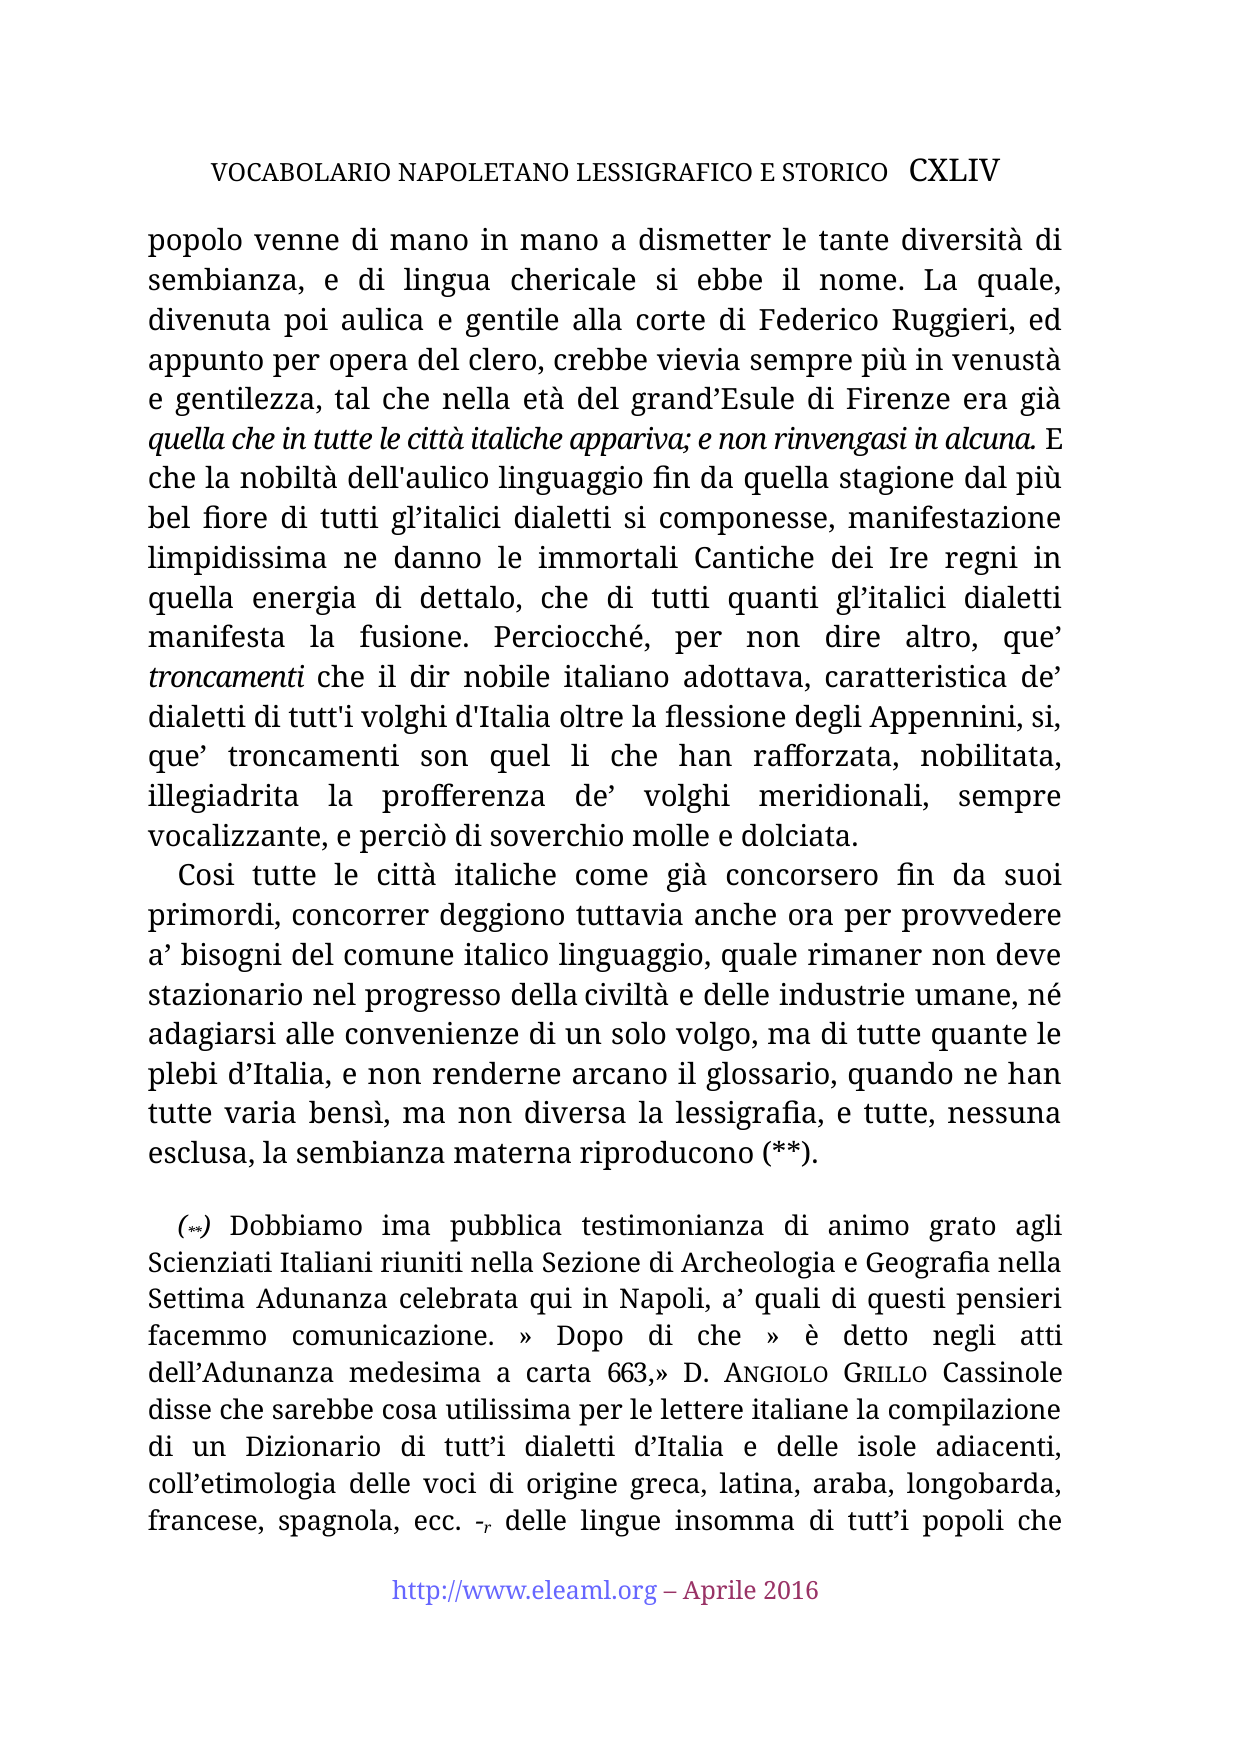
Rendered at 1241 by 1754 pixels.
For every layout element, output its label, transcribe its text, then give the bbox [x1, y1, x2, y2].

text (**) Dobbiamo ima pubblica testimonianza di animo grato agli Scienziati Italiani riuniti nella Sezione di Archeologia e Geografia nella Settima Adunanza celebrata qui in Napoli, a’ quali di questi pensieri facemmo comunicazione. » Dopo di che » è detto negli atti dell’Adunanza medesima a carta 663,» D. Angiolo Grillo Cassinole disse che sarebbe cosa utilissima per le lettere italiane la compilazione di un Dizionario di tutt’i dialetti d’Italia e delle isole adiacenti, coll’etimologia delle voci di origine greca, latina, araba, longobarda, francese, spagnola, ecc. -r delle lingue insomma di tutt’i popoli che [148, 1206, 1063, 1538]
text popolo venne di mano in mano a dismetter le tante diversità di sembianza, e di lingua chericale si ebbe il nome. La quale, divenuta poi aulica e gentile alla corte di Federico Ruggieri, ed appunto per opera del clero, crebbe vievia sempre più in venustà e gentilezza, tal che nella età del grand’Esule di Firenze era già quella che in tutte le città italiche appariva; e non rinvengasi in alcuna. E che la nobiltà dell'aulico linguaggio fin da quella stagione dal più bel fiore di tutti gl’italici dialetti si componesse, manifestazione limpidissima ne danno le immortali Cantiche dei Ire regni in quella energia di dettalo, che di tutti quanti gl’italici dialetti manifesta la fusione. Perciocché, per non dire altro, que’ troncamenti che il dir nobile italiano adottava, caratteristica de’ dialetti di tutt'i volghi d'Italia oltre la flessione degli Appennini, si, que’ troncamenti son quel li che han rafforzata, nobilitata, illegiadrita la profferenza de’ volghi meridionali, sempre vocalizzante, e perciò di soverchio molle e dolciata. [148, 220, 1063, 855]
text Cosi tutte le città italiche come già concorsero fin da suoi primordi, concorrer deggiono tuttavia anche ora per provvedere a’ bisogni del comune italico linguaggio, quale rimaner non deve stazionario nel progresso della civiltà e delle industrie umane, né adagiarsi alle convenienze di un solo volgo, ma di tutte quante le plebi d’Italia, e non renderne arcano il glossario, quando ne han tutte varia bensì, ma non diversa la lessigrafia, e tutte, nessuna esclusa, la sembianza materna riproducono (**). [148, 855, 1063, 1172]
